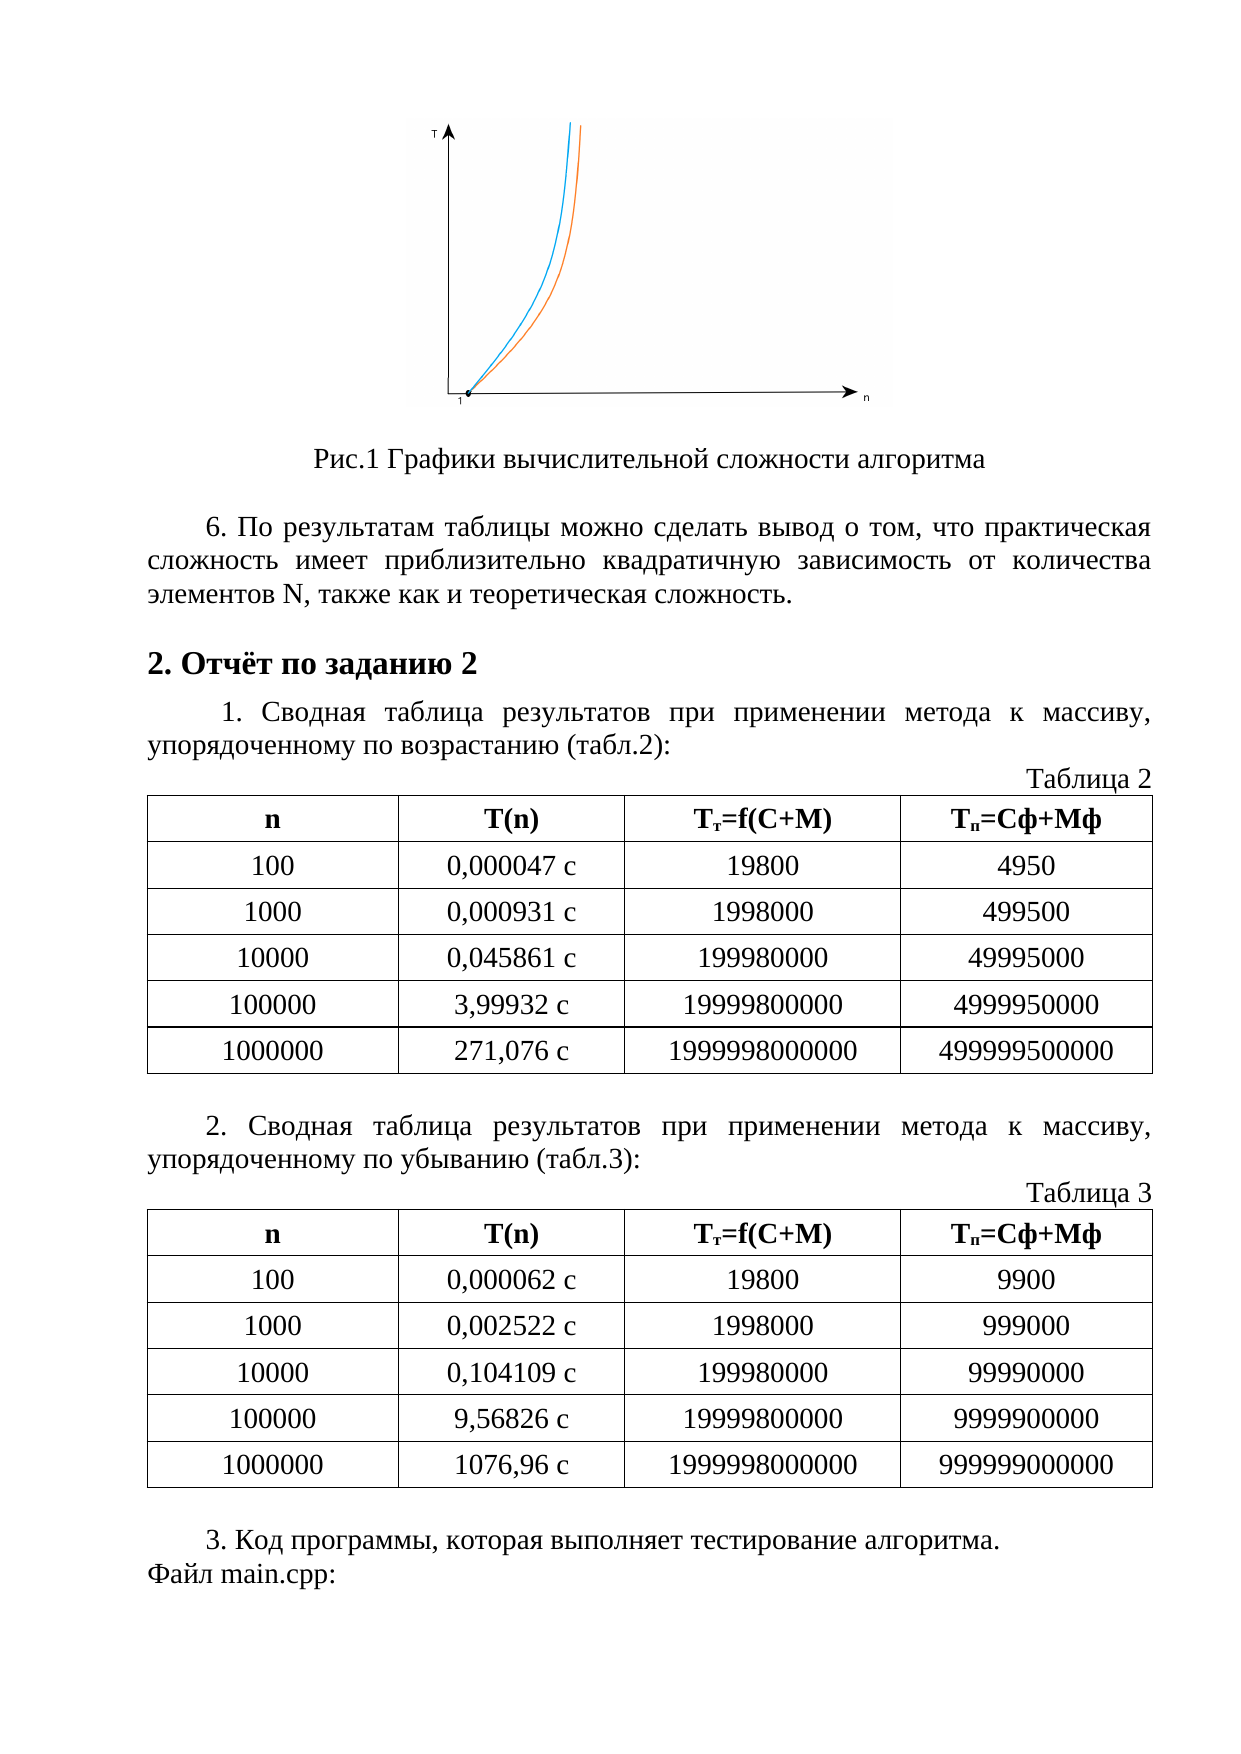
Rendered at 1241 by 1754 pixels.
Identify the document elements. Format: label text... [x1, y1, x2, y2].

table_cell 49995000 [901, 935, 1152, 980]
text 6. По результатам таблицы можно сделать вывод о том, что практическая сложность имеет приблизительно квадратичную зависимость от количества элементов N, также как и теоретическая сложность. [147, 509, 1152, 609]
table_header Tт=f(C+M) [625, 1210, 900, 1255]
table_cell 100 [148, 1256, 398, 1302]
table_cell 19999800000 [625, 981, 900, 1026]
table_cell 0,045861 с [399, 935, 624, 980]
picture [405, 118, 894, 407]
table_cell 19999800000 [625, 1395, 900, 1441]
table_cell 271,076 с [399, 1028, 624, 1073]
table_cell 1000 [148, 1303, 398, 1348]
table_cell 9900 [901, 1256, 1152, 1302]
table_cell 499999500000 [901, 1028, 1152, 1073]
text Рис.1 Графики вычислительной сложности алгоритма [147, 441, 1152, 474]
table_cell 100000 [148, 981, 398, 1026]
table_cell 1999998000000 [625, 1442, 900, 1487]
text 3. Код программы, которая выполняет тестирование алгоритма. [147, 1522, 1152, 1556]
table_cell 1998000 [625, 1303, 900, 1348]
table_cell 999999000000 [901, 1442, 1152, 1487]
table_header n [148, 796, 398, 841]
table_cell 0,104109 с [399, 1349, 624, 1394]
table_cell 199980000 [625, 1349, 900, 1394]
table_cell 9999900000 [901, 1395, 1152, 1441]
table_header n [148, 1210, 398, 1255]
table_cell 19800 [625, 842, 900, 887]
table_cell 1998000 [625, 889, 900, 934]
table_header Tт=f(C+M) [625, 796, 900, 841]
table_cell 99990000 [901, 1349, 1152, 1394]
table_cell 100000 [148, 1395, 398, 1441]
table_cell 4999950000 [901, 981, 1152, 1026]
table_cell 19800 [625, 1256, 900, 1302]
table_cell 0,000062 с [399, 1256, 624, 1302]
table_header T(n) [399, 796, 624, 841]
table_cell 4950 [901, 842, 1152, 887]
table_cell 1076,96 с [399, 1442, 624, 1487]
text Таблица 3 [147, 1175, 1152, 1209]
text Файл main.cpp: [147, 1556, 1152, 1589]
text Таблица 2 [147, 761, 1152, 794]
table_cell 999000 [901, 1303, 1152, 1348]
table_cell 499500 [901, 889, 1152, 934]
table_cell 0,000047 с [399, 842, 624, 887]
table_cell 3,99932 с [399, 981, 624, 1026]
table_cell 100 [148, 842, 398, 887]
table_cell 10000 [148, 1349, 398, 1394]
table_cell 199980000 [625, 935, 900, 980]
table_cell 1000000 [148, 1028, 398, 1073]
text 2. Сводная таблица результатов при применении метода к массиву, упорядоченному по убыванию (табл.3): [147, 1108, 1152, 1175]
table_header Tп=Cф+Мф [901, 796, 1152, 841]
subtitle 2. Отчёт по заданию 2 [147, 643, 1152, 682]
table_cell 1000 [148, 889, 398, 934]
text 1. Сводная таблица результатов при применении метода к массиву, упорядоченному по возрастанию (табл.2): [147, 694, 1152, 761]
table_header Tп=Cф+Мф [901, 1210, 1152, 1255]
table_cell 9,56826 с [399, 1395, 624, 1441]
table_cell 10000 [148, 935, 398, 980]
table_cell 1999998000000 [625, 1028, 900, 1073]
table_header T(n) [399, 1210, 624, 1255]
table_cell 0,002522 с [399, 1303, 624, 1348]
table_cell 1000000 [148, 1442, 398, 1487]
table_cell 0,000931 с [399, 889, 624, 934]
